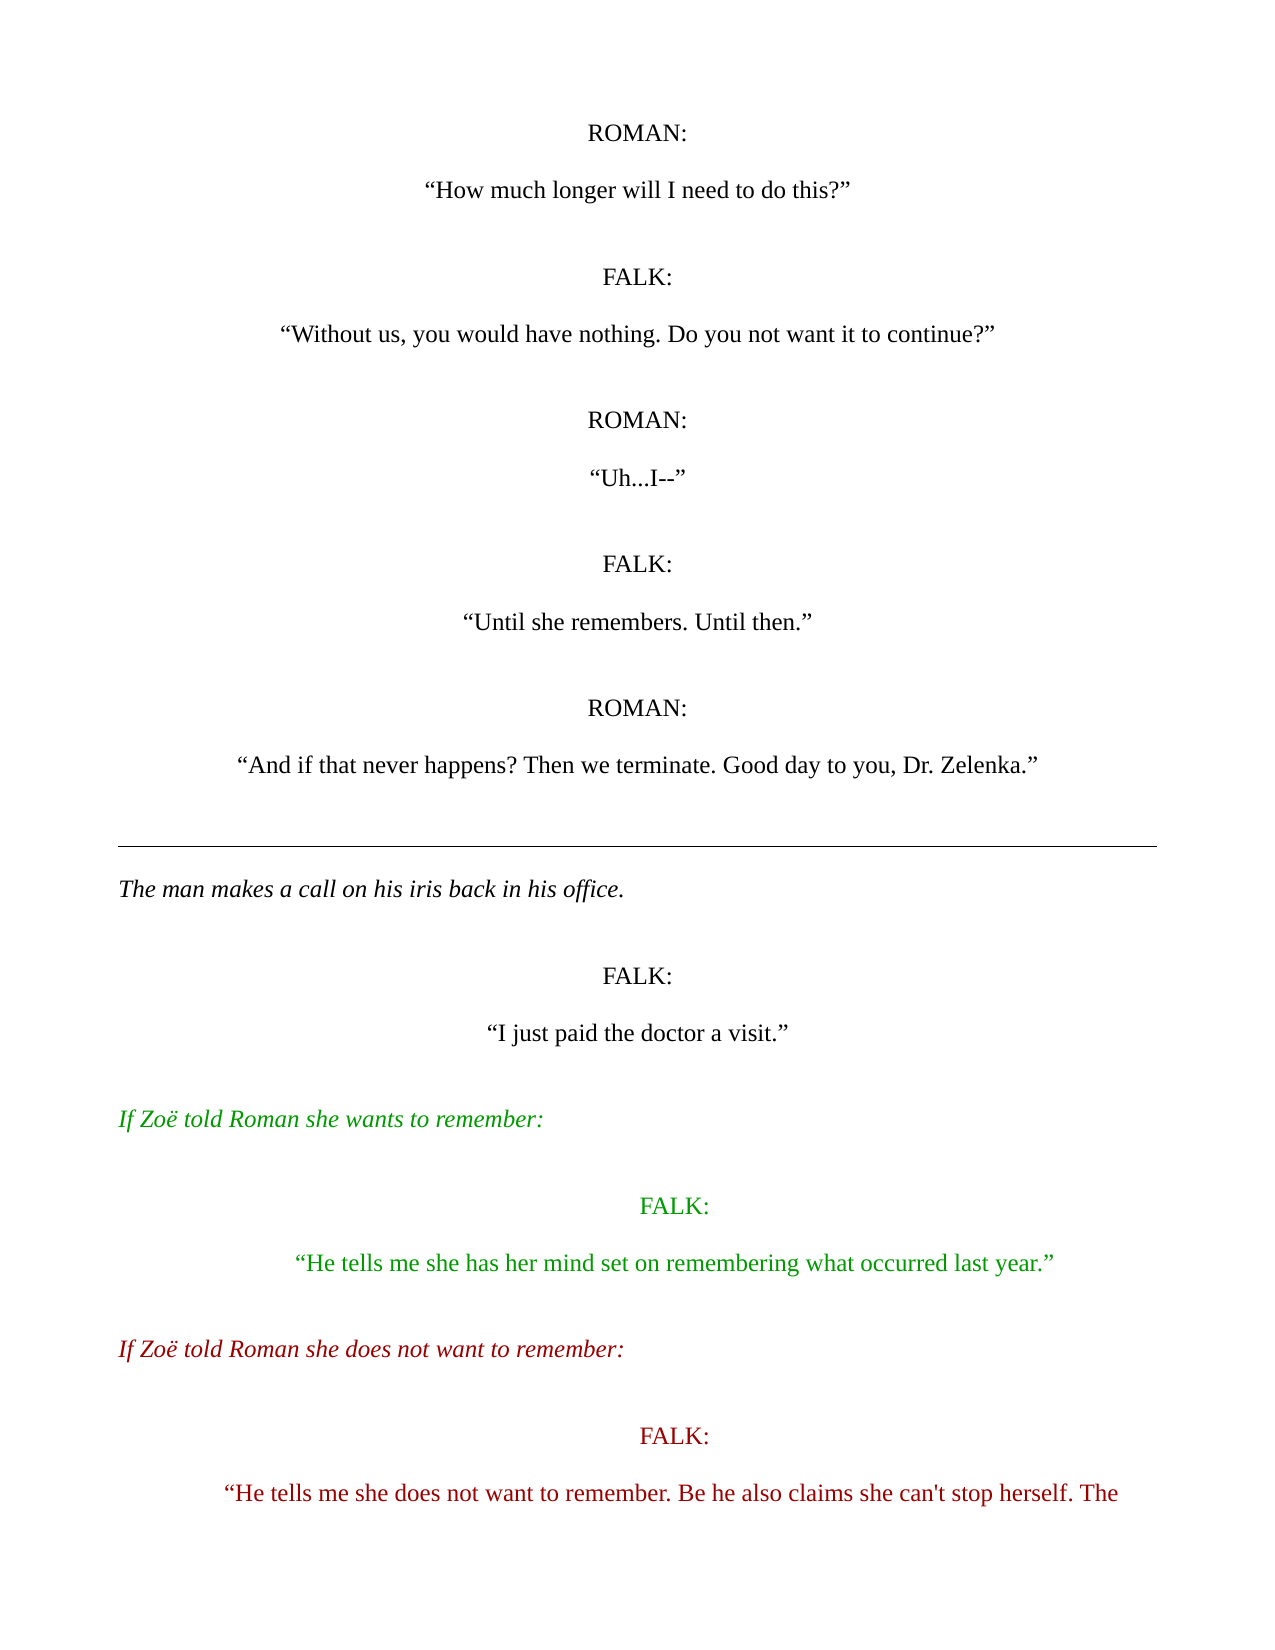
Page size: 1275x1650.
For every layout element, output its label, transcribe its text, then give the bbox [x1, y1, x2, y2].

text “Uh...I--” [118, 463, 1157, 492]
text “How much longer will I need to do this?” [118, 176, 1157, 204]
text If Zoë told Roman she wants to remember: [118, 1104, 1157, 1133]
text “He tells me she has her mind set on remembering what occurred last year.” [118, 1248, 1157, 1277]
text “He tells me she does not want to remember. Be he also claims she can't stop herself. The [118, 1478, 1157, 1507]
text “Until she remembers. Until then.” [118, 607, 1157, 636]
text FALK: [118, 961, 1157, 989]
text FALK: [118, 262, 1157, 291]
text ROMAN: “And if that never happens? Then we terminate. Good day to you, Dr. Zelenka.” [118, 693, 1157, 779]
text The man makes a call on his iris back in his office. [118, 874, 1157, 903]
text ROMAN: [118, 118, 1157, 147]
text FALK: [118, 549, 1157, 578]
text FALK: [118, 1421, 1157, 1449]
text FALK: [118, 1191, 1157, 1219]
text “I just paid the doctor a visit.” [118, 1018, 1157, 1047]
text ROMAN: [118, 406, 1157, 434]
text If Zoë told Roman she does not want to remember: [118, 1334, 1157, 1363]
text “Without us, you would have nothing. Do you not want it to continue?” [118, 319, 1157, 348]
